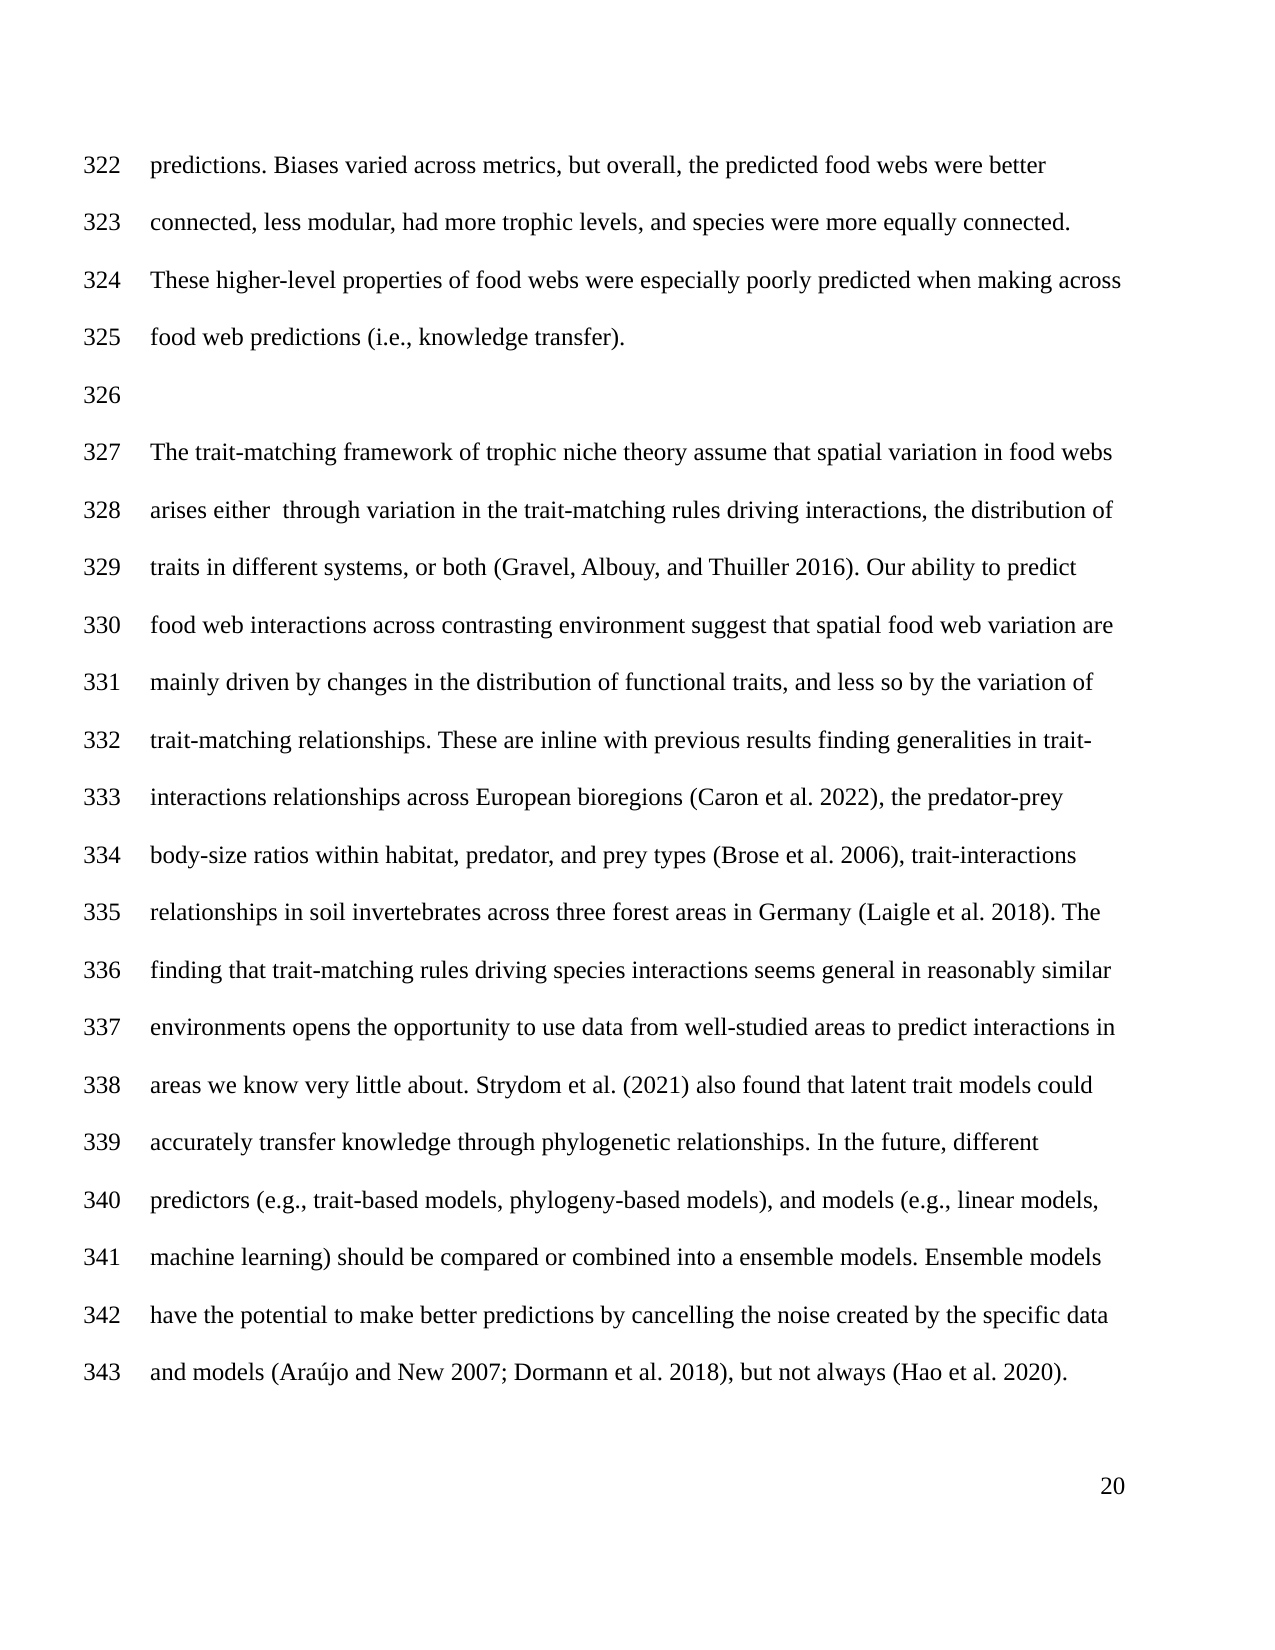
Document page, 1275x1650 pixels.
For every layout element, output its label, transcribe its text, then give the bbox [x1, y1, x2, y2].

text predictions. Biases varied across metrics, but overall, the predicted food webs were better connected, less modular, had more trophic levels, and species were more equally connected. These higher-level properties of food webs were especially poorly predicted when making across food web predictions (i.e., knowledge transfer). [150, 150, 1125, 351]
text The trait-matching framework of trophic niche theory assume that spatial variation in food webs arises either through variation in the trait-matching rules driving interactions, the distribution of traits in different systems, or both (Gravel, Albouy, and Thuiller 2016). Our ability to predict food web interactions across contrasting environment suggest that spatial food web variation are mainly driven by changes in the distribution of functional traits, and less so by the variation of trait-matching relationships. These are inline with previous results finding generalities in trait-interactions relationships across European bioregions (Caron et al. 2022), the predator-prey body-size ratios within habitat, predator, and prey types (Brose et al. 2006), trait-interactions relationships in soil invertebrates across three forest areas in Germany (Laigle et al. 2018). The finding that trait-matching rules driving species interactions seems general in reasonably similar environments opens the opportunity to use data from well-studied areas to predict interactions in areas we know very little about. Strydom et al. (2021) also found that latent trait models could accurately transfer knowledge through phylogenetic relationships. In the future, different predictors (e.g., trait-based models, phylogeny-based models), and models (e.g., linear models, machine learning) should be compared or combined into a ensemble models. Ensemble models have the potential to make better predictions by cancelling the noise created by the specific data and models (Araújo and New 2007; Dormann et al. 2018), but not always (Hao et al. 2020). [150, 437, 1125, 1386]
